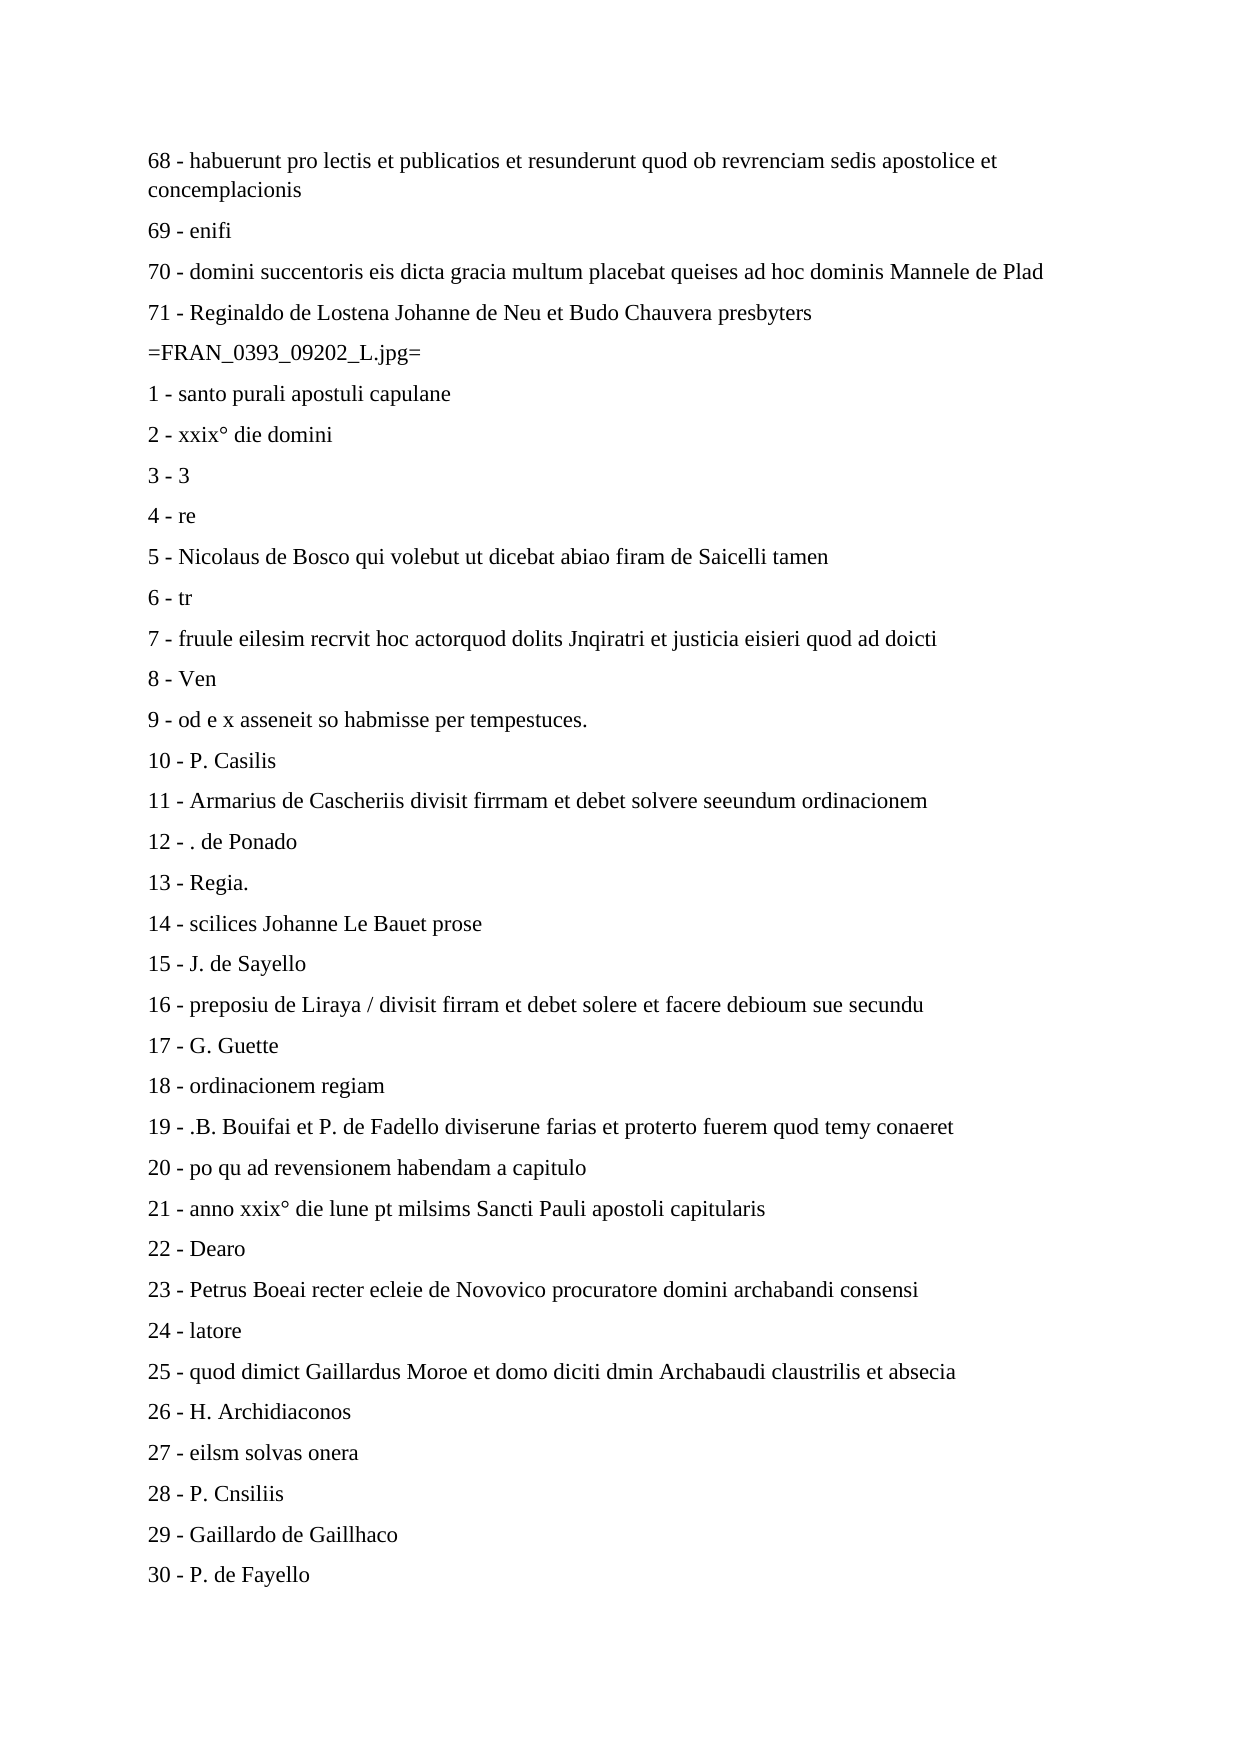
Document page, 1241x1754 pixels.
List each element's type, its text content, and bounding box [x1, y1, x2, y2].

text 70 - domini succentoris eis dicta gracia multum placebat queises ad hoc dominis Mannele de Plad [148, 258, 1093, 284]
text 7 - fruule eilesim recrvit hoc actorquod dolits Jnqiratri et justicia eisieri quod ad doicti [148, 624, 1093, 651]
text 2 - xxix° die domini [148, 421, 1093, 447]
text 69 - enifi [148, 217, 1093, 244]
text 28 - P. Cnsiliis [148, 1480, 1093, 1506]
text 1 - santo purali apostuli capulane [148, 380, 1093, 407]
text 13 - Regia. [148, 869, 1093, 895]
text =FRAN_0393_09202_L.jpg= [148, 339, 1093, 366]
text 5 - Nicolaus de Bosco qui volebut ut dicebat abiao firam de Saicelli tamen [148, 543, 1093, 569]
text 71 - Reginaldo de Lostena Johanne de Neu et Budo Chauvera presbyters [148, 299, 1093, 325]
text 23 - Petrus Boeai recter ecleie de Novovico procuratore domini archabandi consensi [148, 1276, 1093, 1303]
text 8 - Ven [148, 665, 1093, 692]
text 20 - po qu ad revensionem habendam a capitulo [148, 1154, 1093, 1180]
text 9 - od e x asseneit so habmisse per tempestuces. [148, 706, 1093, 732]
text 25 - quod dimict Gaillardus Moroe et domo diciti dmin Archabaudi claustrilis et absecia [148, 1358, 1093, 1384]
text 17 - G. Guette [148, 1032, 1093, 1058]
text 29 - Gaillardo de Gaillhaco [148, 1521, 1093, 1547]
text 16 - preposiu de Liraya / divisit firram et debet solere et facere debioum sue secundu [148, 991, 1093, 1017]
text 6 - tr [148, 584, 1093, 610]
text 12 - . de Ponado [148, 828, 1093, 854]
text 11 - Armarius de Cascheriis divisit firrmam et debet solvere seeundum ordinacionem [148, 787, 1093, 814]
text 30 - P. de Fayello [148, 1561, 1093, 1588]
text 68 - habuerunt pro lectis et publicatios et resunderunt quod ob revrenciam sedis apostolice et concemplacionis [148, 148, 1093, 203]
text 18 - ordinacionem regiam [148, 1073, 1093, 1099]
text 26 - H. Archidiaconos [148, 1398, 1093, 1425]
text 10 - P. Casilis [148, 747, 1093, 773]
text 3 - 3 [148, 462, 1093, 488]
text 21 - anno xxix° die lune pt milsims Sancti Pauli apostoli capitularis [148, 1195, 1093, 1221]
text 27 - eilsm solvas onera [148, 1439, 1093, 1466]
text 14 - scilices Johanne Le Bauet prose [148, 910, 1093, 936]
text 4 - re [148, 502, 1093, 529]
text 24 - latore [148, 1317, 1093, 1343]
text 19 - .B. Bouifai et P. de Fadello diviserune farias et proterto fuerem quod temy conaeret [148, 1113, 1093, 1140]
text 22 - Dearo [148, 1236, 1093, 1262]
text 15 - J. de Sayello [148, 950, 1093, 977]
